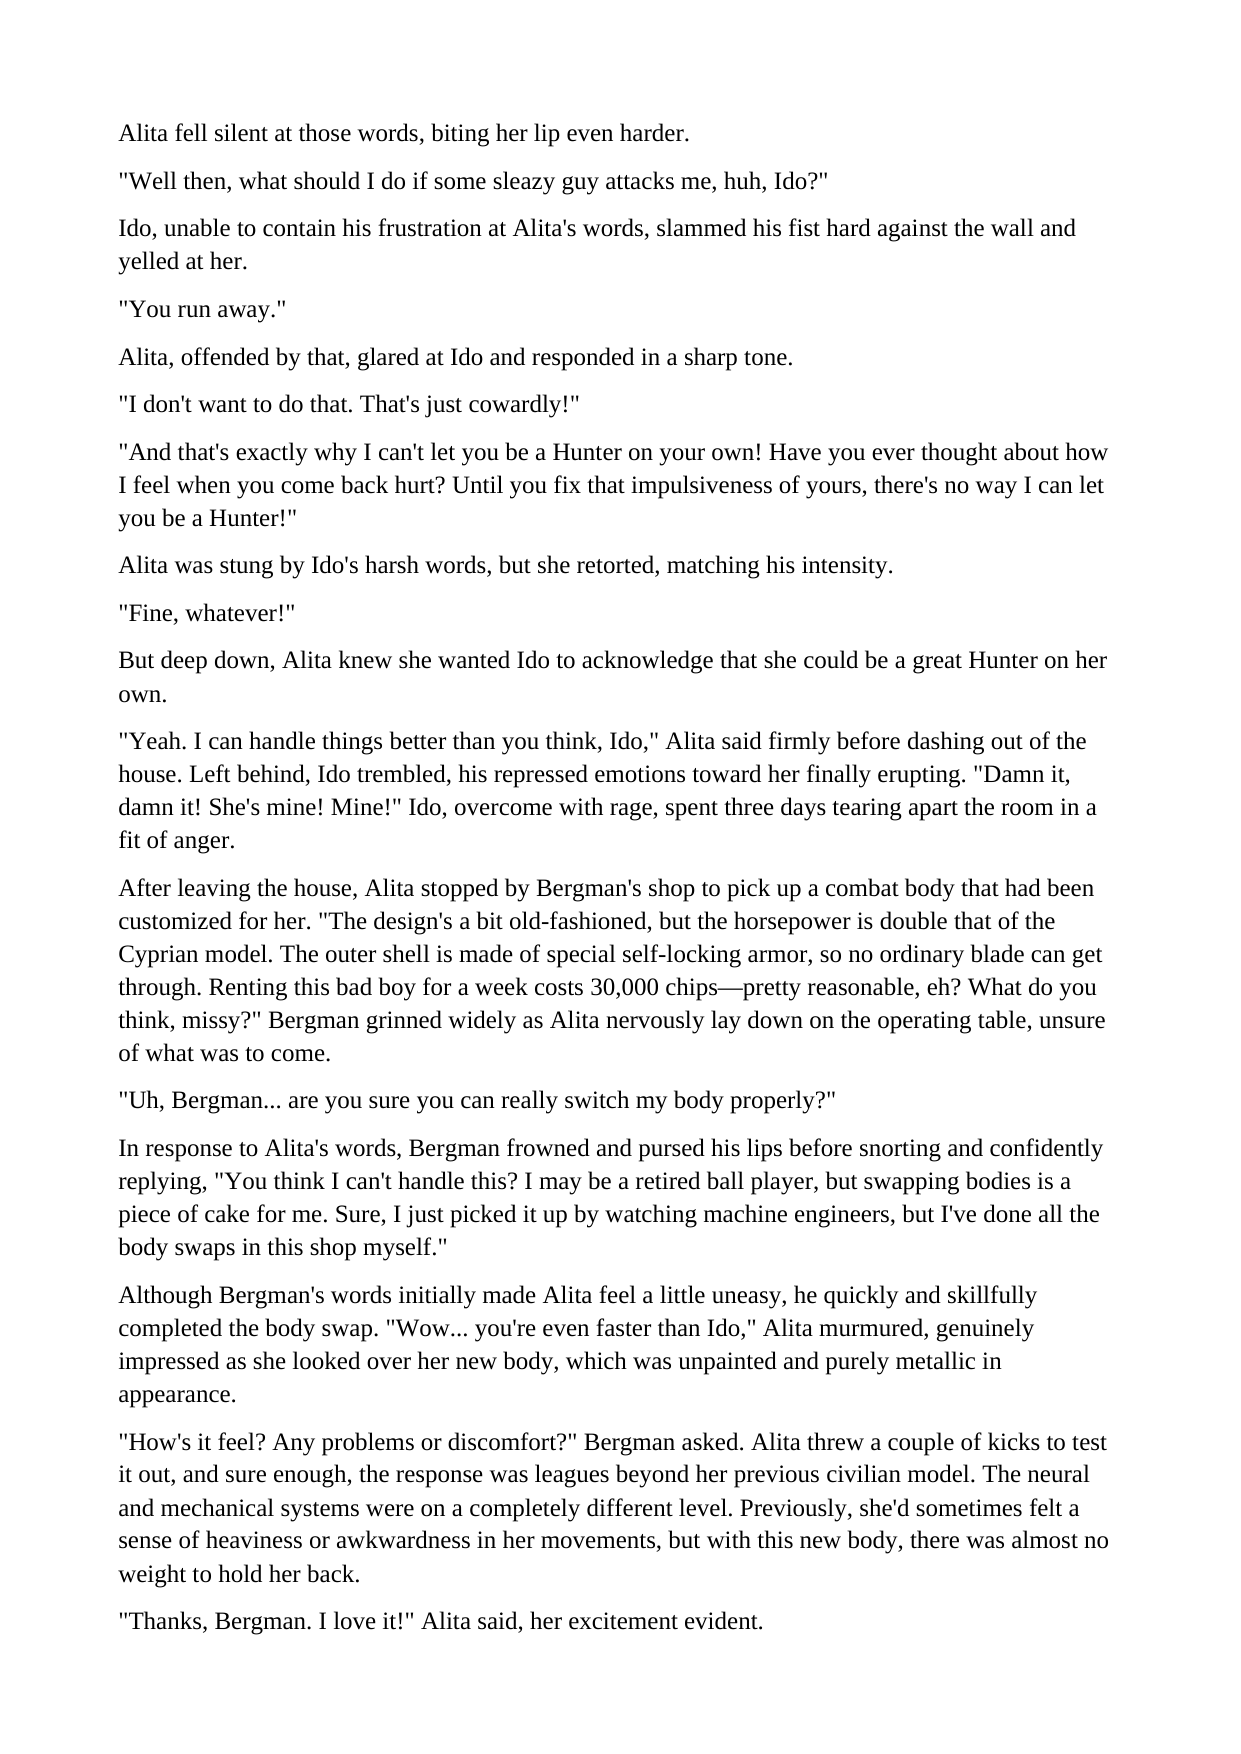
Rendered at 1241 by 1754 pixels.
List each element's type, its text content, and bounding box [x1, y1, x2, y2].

text Alita was stung by Ido's harsh words, but she retorted, matching his intensity. [118, 550, 1122, 579]
text Alita, offended by that, glared at Ido and responded in a sharp tone. [118, 342, 1122, 370]
text "And that's exactly why I can't let you be a Hunter on your own! Have you ever thought about how I feel when you come back hurt? Until you fix that impulsiveness of yours, there's no way I can let you be a Hunter!" [118, 437, 1122, 532]
text "You run away." [118, 294, 1122, 323]
text "Thanks, Bergman. I love it!" Alita said, her excitement evident. [118, 1606, 1122, 1635]
text "I don't want to do that. That's just cowardly!" [118, 389, 1122, 418]
text "Fine, whatever!" [118, 598, 1122, 627]
text After leaving the house, Alita stopped by Bergman's shop to pick up a combat body that had been customized for her. "The design's a bit old-fashioned, but the horsepower is double that of the Cyprian model. The outer shell is made of special self-locking armor, so no ordinary blade can get through. Renting this bad boy for a week costs 30,000 chips—pretty reasonable, eh? What do you think, missy?" Bergman grinned widely as Alita nervously lay down on the operating table, unsure of what was to come. [118, 873, 1122, 1067]
text "Yeah. I can handle things better than you think, Ido," Alita said firmly before dashing out of the house. Left behind, Ido trembled, his repressed emotions toward her finally erupting. "Damn it, damn it! She's mine! Mine!" Ido, overcome with rage, spent three days tearing apart the room in a fit of anger. [118, 726, 1122, 854]
text Ido, unable to contain his frustration at Alita's words, slammed his fist hard against the wall and yelled at her. [118, 213, 1122, 275]
text "Well then, what should I do if some sleazy guy attacks me, huh, Ido?" [118, 166, 1122, 194]
text In response to Alita's words, Bergman frowned and pursed his lips before snorting and confidently replying, "You think I can't handle this? I may be a retired ball player, but swapping bodies is a piece of cake for me. Sure, I just picked it up by watching machine engineers, but I've done all the body swaps in this shop myself." [118, 1133, 1122, 1261]
text "How's it feel? Any problems or discomfort?" Bergman asked. Alita threw a couple of kicks to test it out, and sure enough, the response was leagues beyond her previous civilian model. The neural and mechanical systems were on a completely different level. Previously, she'd sometimes felt a sense of heaviness or awkwardness in her movements, but with this new body, there was almost no weight to hold her back. [118, 1427, 1122, 1587]
text But deep down, Alita knew she wanted Ido to acknowledge that she could be a great Hunter on her own. [118, 646, 1122, 707]
text Alita fell silent at those words, biting her lip even harder. [118, 118, 1122, 147]
text Although Bergman's words initially made Alita feel a little uneasy, he quickly and skillfully completed the body swap. "Wow... you're even faster than Ido," Alita murmured, genuinely impressed as she looked over her new body, which was unpainted and purely metallic in appearance. [118, 1280, 1122, 1408]
text "Uh, Bergman... are you sure you can really switch my body properly?" [118, 1086, 1122, 1114]
